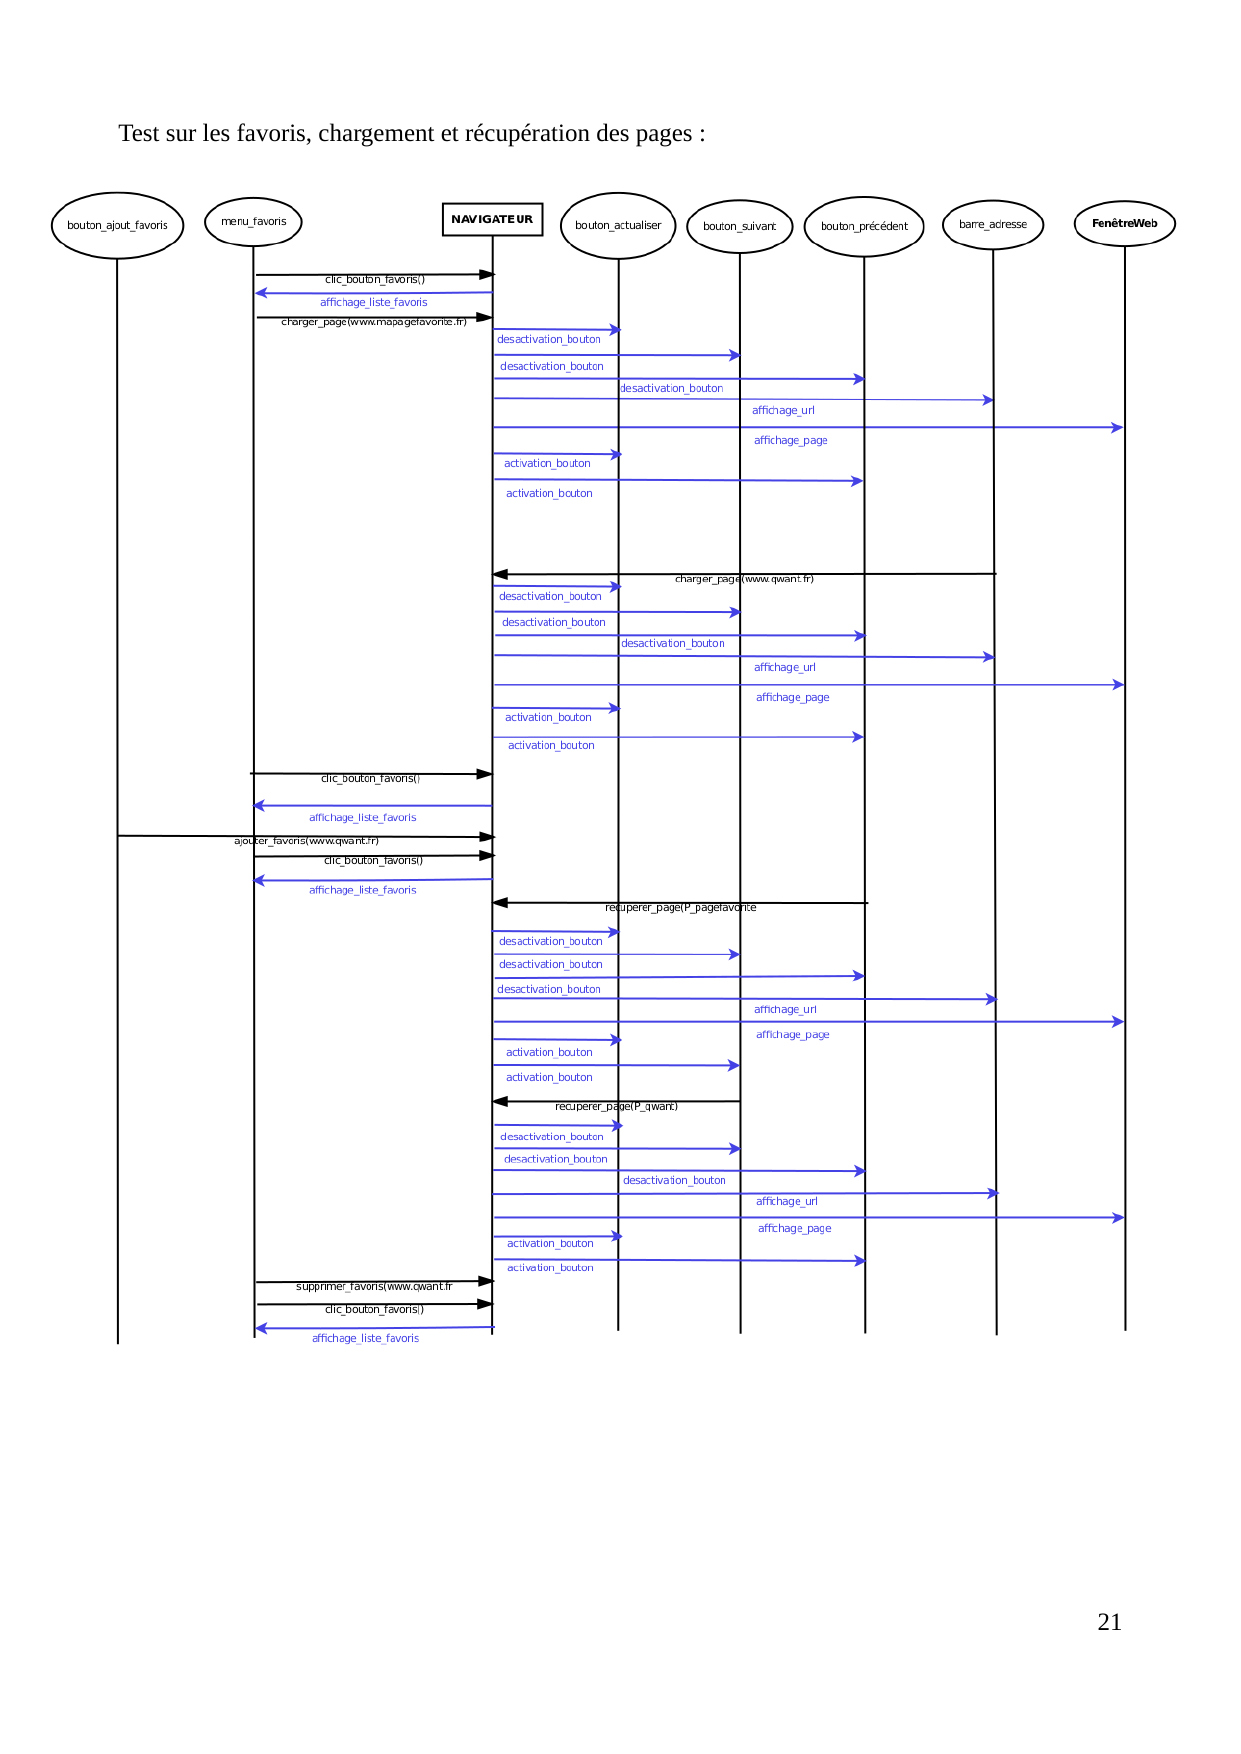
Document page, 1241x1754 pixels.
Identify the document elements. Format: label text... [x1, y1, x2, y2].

text Test sur les favoris, chargement et récupération des pages : [118, 118, 1122, 147]
